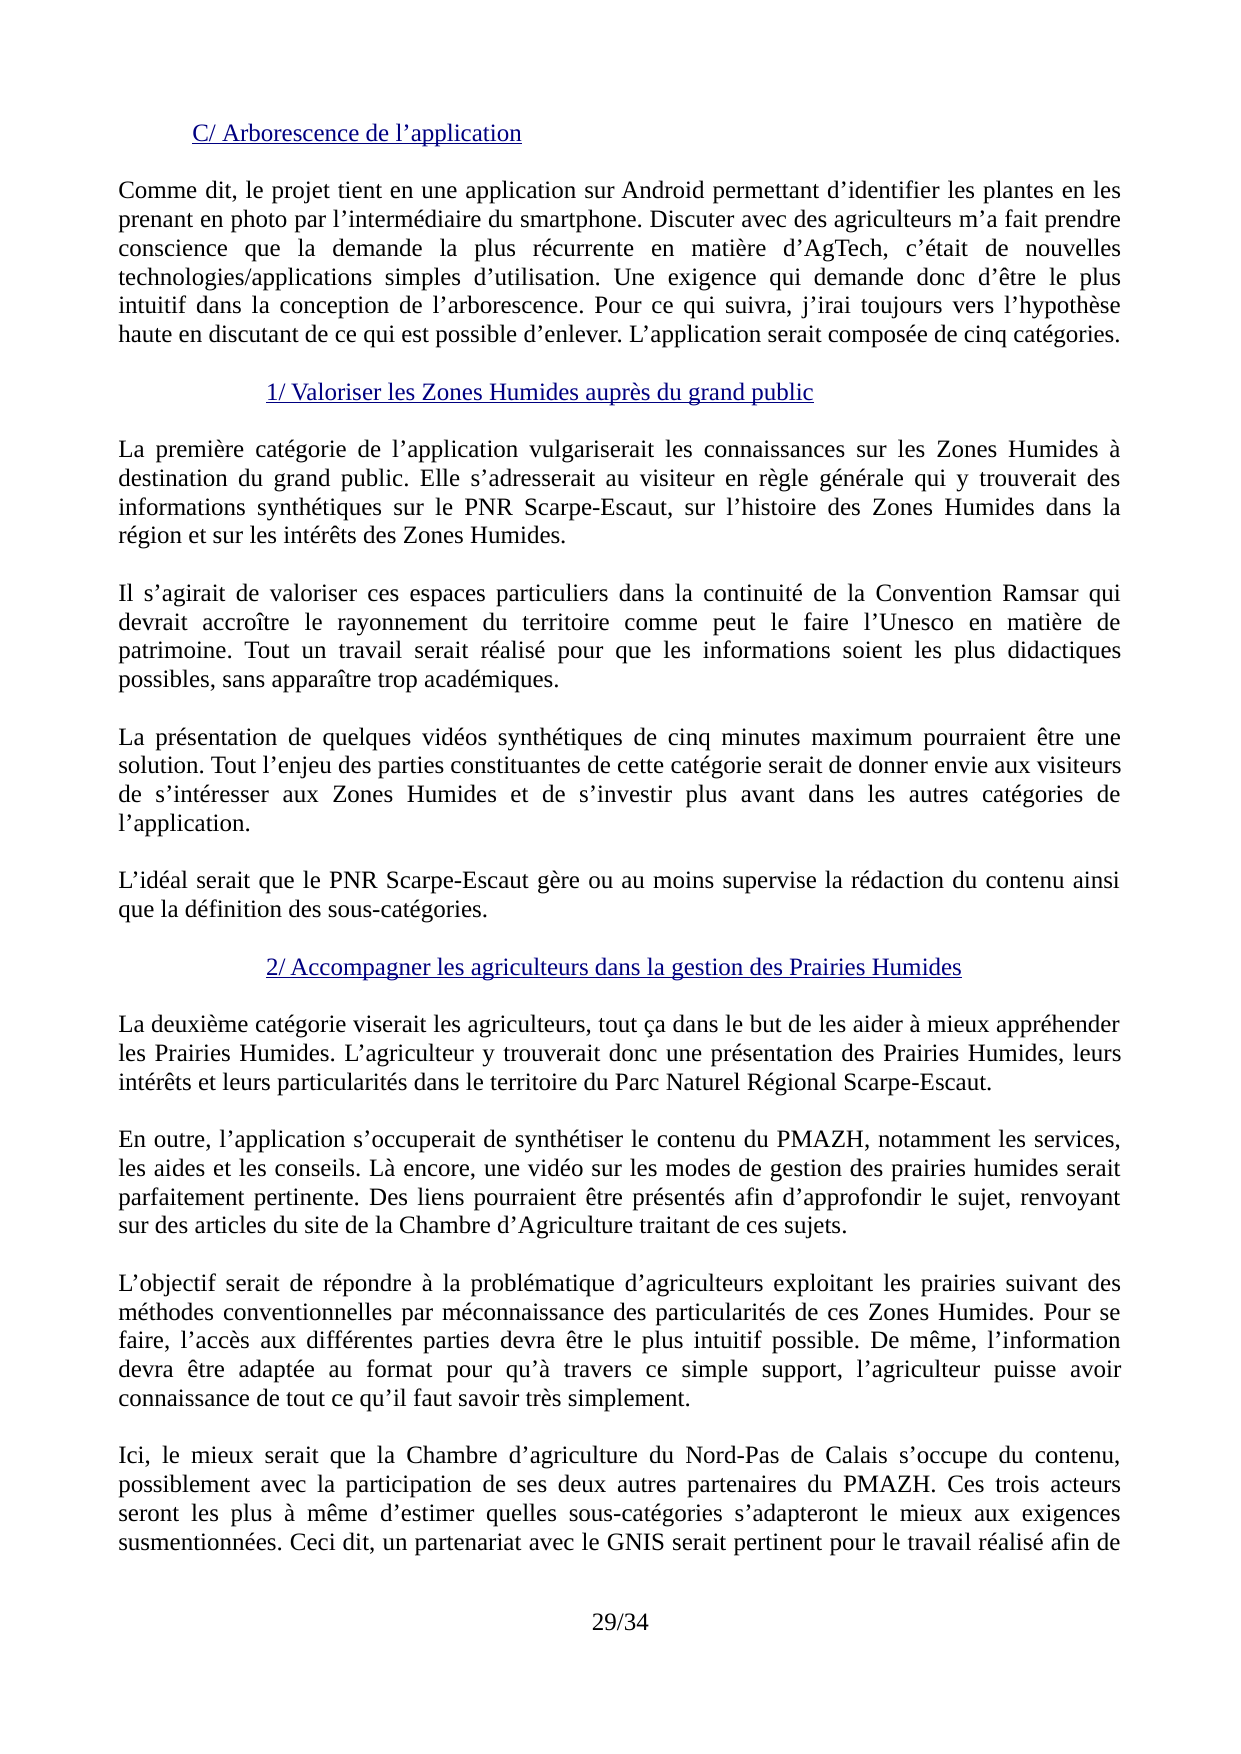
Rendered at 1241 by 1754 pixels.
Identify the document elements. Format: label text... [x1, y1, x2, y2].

text En outre, l’application s’occuperait de synthétiser le contenu du PMAZH, notamment les services, les aides et les conseils. Là encore, une vidéo sur les modes de gestion des prairies humides serait parfaitement pertinente. Des liens pourraient être présentés afin d’approfondir le sujet, renvoyant sur des articles du site de la Chambre d’Agriculture traitant de ces sujets. [118, 1124, 1122, 1239]
text Il s’agirait de valoriser ces espaces particuliers dans la continuité de la Convention Ramsar qui devrait accroître le rayonnement du territoire comme peut le faire l’Unesco en matière de patrimoine. Tout un travail serait réalisé pour que les informations soient les plus didactiques possibles, sans apparaître trop académiques. [118, 578, 1122, 693]
text 2/ Accompagner les agriculteurs dans la gestion des Prairies Humides [118, 952, 1122, 981]
text 1/ Valoriser les Zones Humides auprès du grand public [118, 377, 1122, 406]
text Comme dit, le projet tient en une application sur Android permettant d’identifier les plantes en les prenant en photo par l’intermédiaire du smartphone. Discuter avec des agriculteurs m’a fait prendre conscience que la demande la plus récurrente en matière d’AgTech, c’était de nouvelles technologies/applications simples d’utilisation. Une exigence qui demande donc d’être le plus intuitif dans la conception de l’arborescence. Pour ce qui suivra, j’irai toujours vers l’hypothèse haute en discutant de ce qui est possible d’enlever. L’application serait composée de cinq catégories. [118, 176, 1122, 348]
text La présentation de quelques vidéos synthétiques de cinq minutes maximum pourraient être une solution. Tout l’enjeu des parties constituantes de cette catégorie serait de donner envie aux visiteurs de s’intéresser aux Zones Humides et de s’investir plus avant dans les autres catégories de l’application. [118, 722, 1122, 837]
text L’objectif serait de répondre à la problématique d’agriculteurs exploitant les prairies suivant des méthodes conventionnelles par méconnaissance des particularités de ces Zones Humides. Pour se faire, l’accès aux différentes parties devra être le plus intuitif possible. De même, l’information devra être adaptée au format pour qu’à travers ce simple support, l’agriculteur puisse avoir connaissance de tout ce qu’il faut savoir très simplement. [118, 1268, 1122, 1412]
text C/ Arborescence de l’application [118, 118, 1122, 147]
text L’idéal serait que le PNR Scarpe-Escaut gère ou au moins supervise la rédaction du contenu ainsi que la définition des sous-catégories. [118, 866, 1122, 923]
text La deuxième catégorie viserait les agriculteurs, tout ça dans le but de les aider à mieux appréhender les Prairies Humides. L’agriculteur y trouverait donc une présentation des Prairies Humides, leurs intérêts et leurs particularités dans le territoire du Parc Naturel Régional Scarpe-Escaut. [118, 1009, 1122, 1096]
text Ici, le mieux serait que la Chambre d’agriculture du Nord-Pas de Calais s’occupe du contenu, possiblement avec la participation de ses deux autres partenaires du PMAZH. Ces trois acteurs seront les plus à même d’estimer quelles sous-catégories s’adapteront le mieux aux exigences susmentionnées. Ceci dit, un partenariat avec le GNIS serait pertinent pour le travail réalisé afin de [118, 1441, 1122, 1556]
text La première catégorie de l’application vulgariserait les connaissances sur les Zones Humides à destination du grand public. Elle s’adresserait au visiteur en règle générale qui y trouverait des informations synthétiques sur le PNR Scarpe-Escaut, sur l’histoire des Zones Humides dans la région et sur les intérêts des Zones Humides. [118, 434, 1122, 549]
